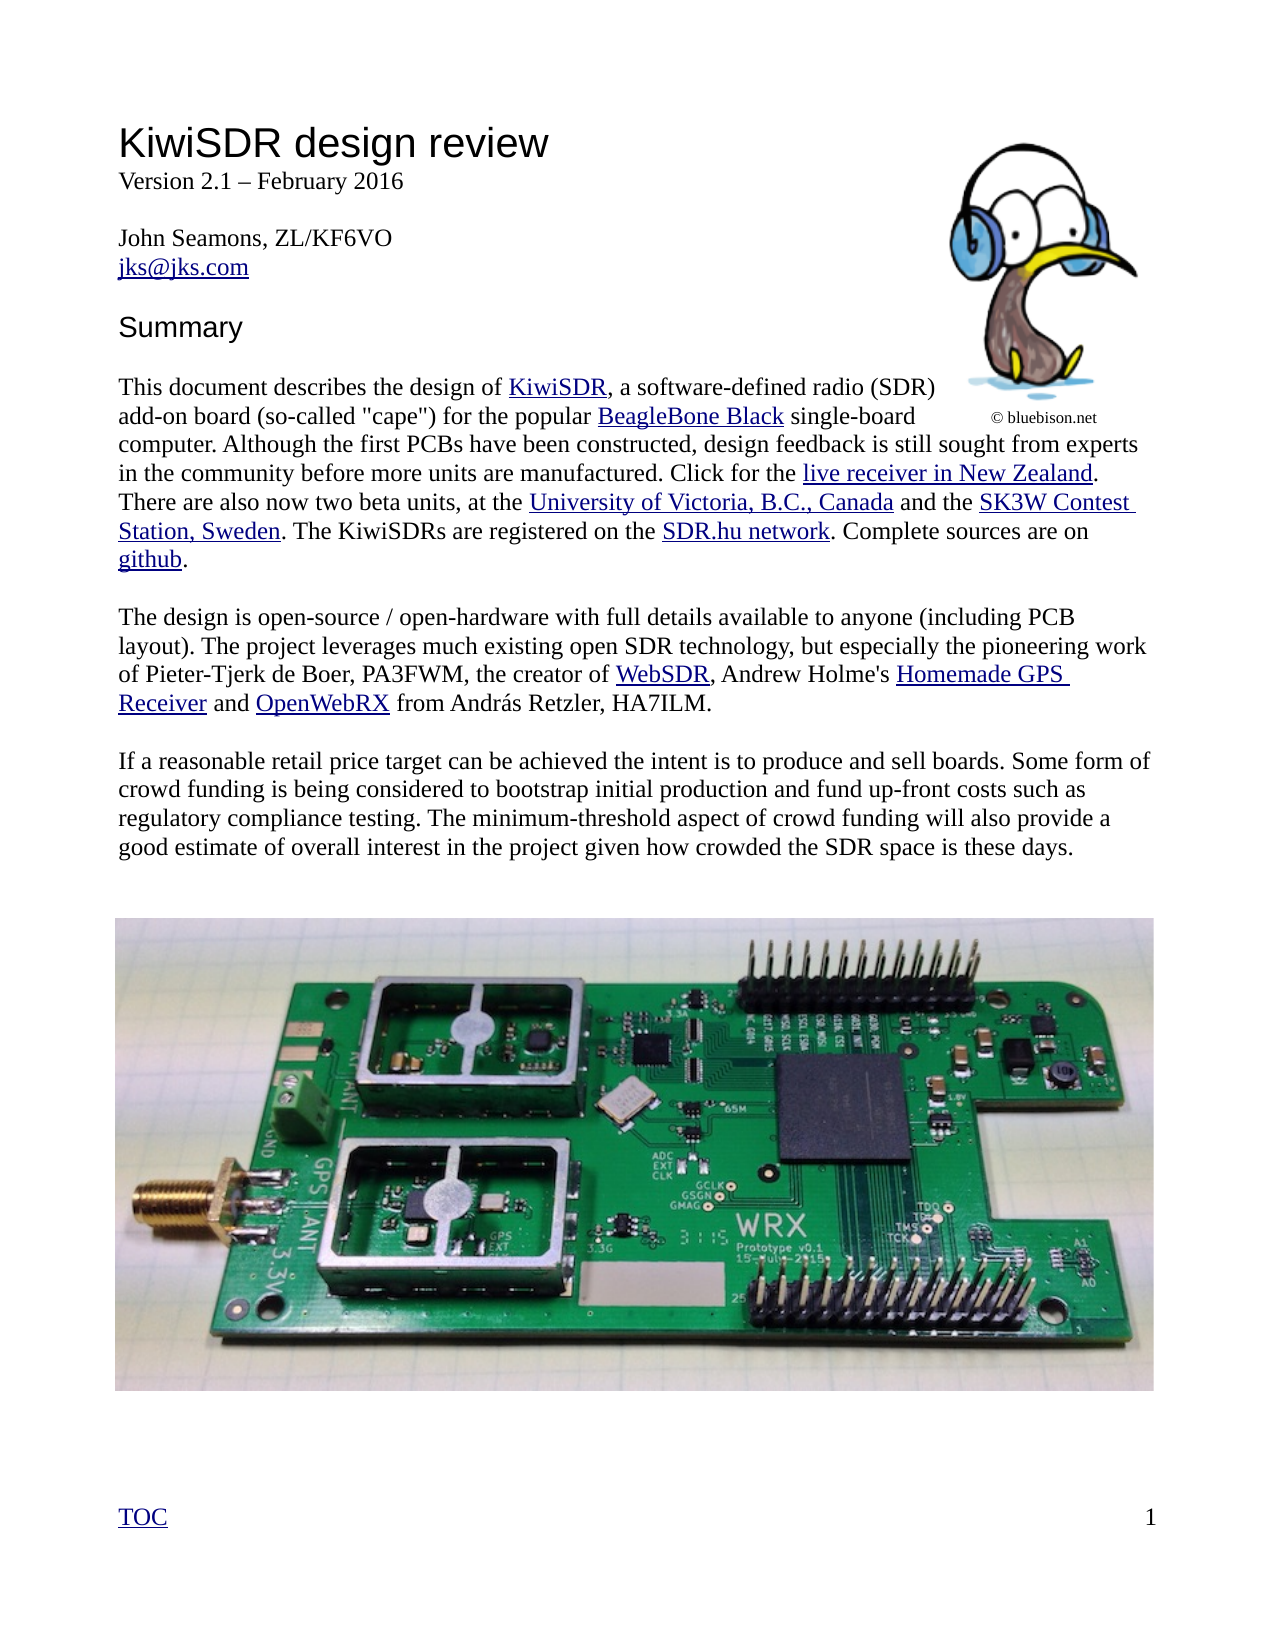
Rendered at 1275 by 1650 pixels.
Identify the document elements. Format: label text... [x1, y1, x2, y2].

text John Seamons, ZL/KF6VO [118, 223, 940, 252]
text © bluebison.net [940, 409, 1147, 427]
picture [115, 918, 1154, 1391]
text KiwiSDR design review [118, 118, 1157, 166]
picture [940, 136, 1148, 409]
text jks@jks.com [118, 252, 940, 281]
text This document describes the design of KiwiSDR, a software-defined radio (SDR) add-on board (so-called "cape") for the popular BeagleBone Black single-board computer. Although the first PCBs have been constructed, design feedback is still sought from experts in the community before more units are manufactured. Click for the live receiver in New Zealand. There are also now two beta units, at the University of Victoria, B.C., Canada and the SK3W Contest Station, Sweden. The KiwiSDRs are registered on the SDR.hu network. Complete sources are on github. [118, 372, 1157, 573]
text The design is open-source / open-hardware with full details available to anyone (including PCB layout). The project leverages much existing open SDR technology, but especially the pioneering work of Pieter-Tjerk de Boer, PA3FWM, the creator of WebSDR, Andrew Holme's Homemade GPS Receiver and OpenWebRX from András Retzler, HA7ILM. [118, 602, 1157, 717]
text [1148, 252, 1157, 281]
text Summary [118, 310, 940, 343]
text Version 2.1 – February 2016 [118, 166, 940, 195]
text [1148, 310, 1157, 343]
text If a reasonable retail price target can be achieved the intent is to produce and sell boards. Some form of crowd funding is being considered to bootstrap initial production and fund up-front costs such as regulatory compliance testing. The minimum-threshold aspect of crowd funding will also provide a good estimate of overall interest in the project given how crowded the SDR space is these days. [118, 746, 1157, 861]
